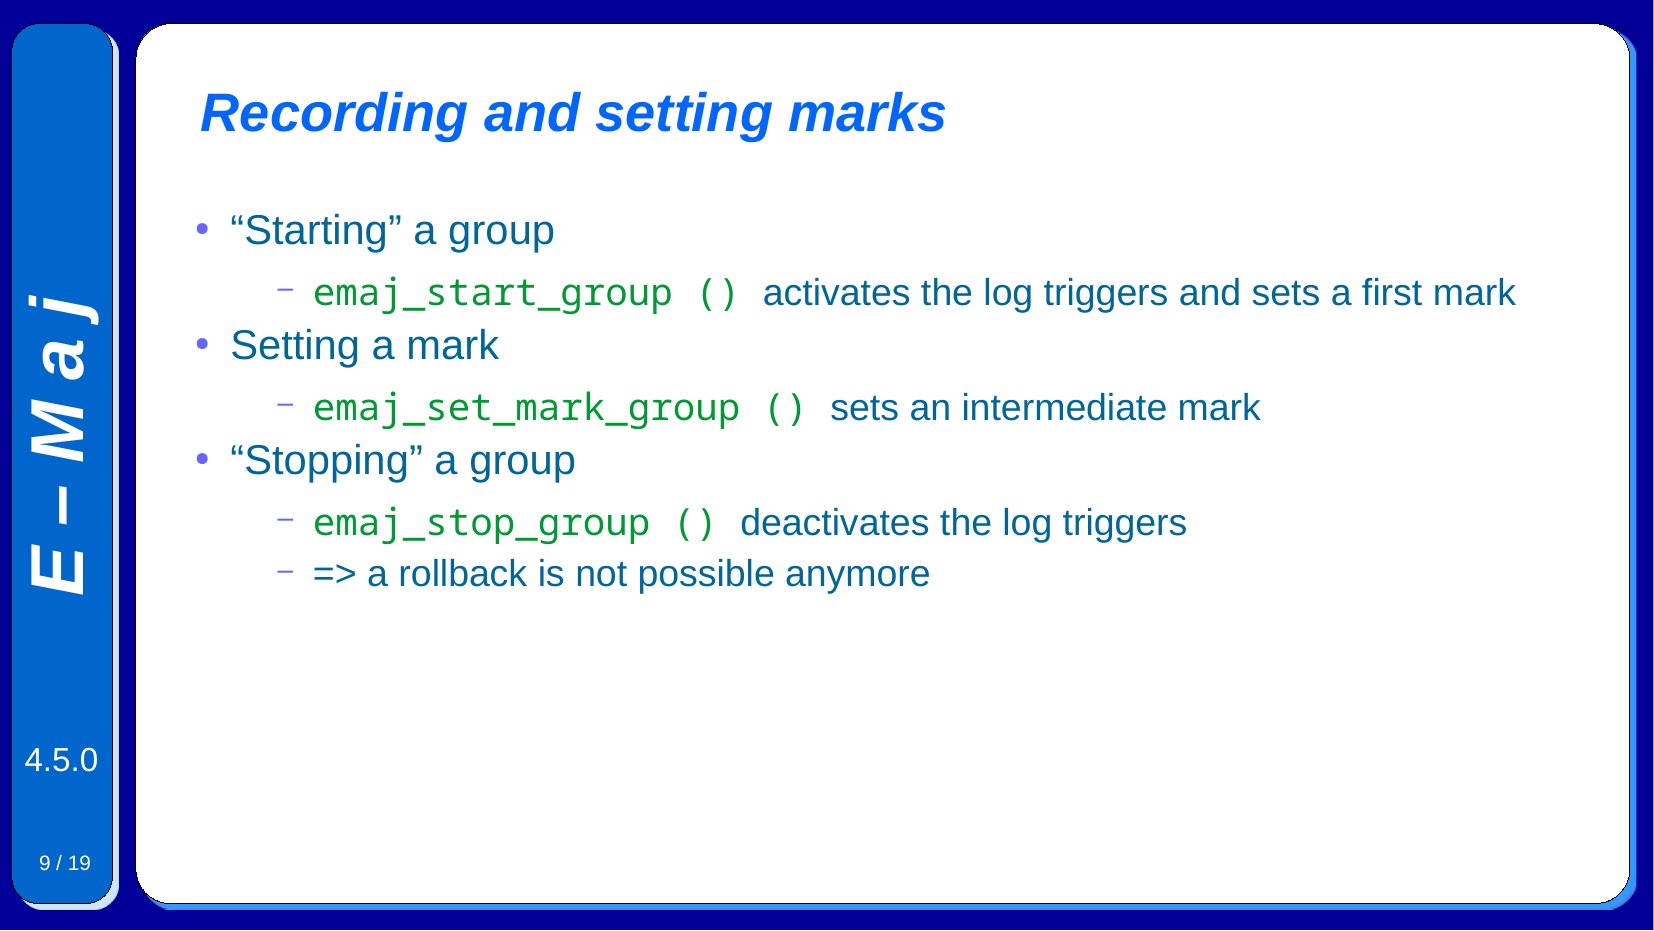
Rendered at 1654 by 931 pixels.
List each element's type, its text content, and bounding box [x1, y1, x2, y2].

title Recording and setting marks [200, 34, 1575, 191]
list “Starting” a group emaj_start_group () activates the log triggers and sets a first mark Setting a mark emaj_set_mark_group () sets an intermediate mark “Stopping” a group emaj_stop_group () deactivates the log triggers => a rollback is not possible anymore [177, 206, 1587, 854]
